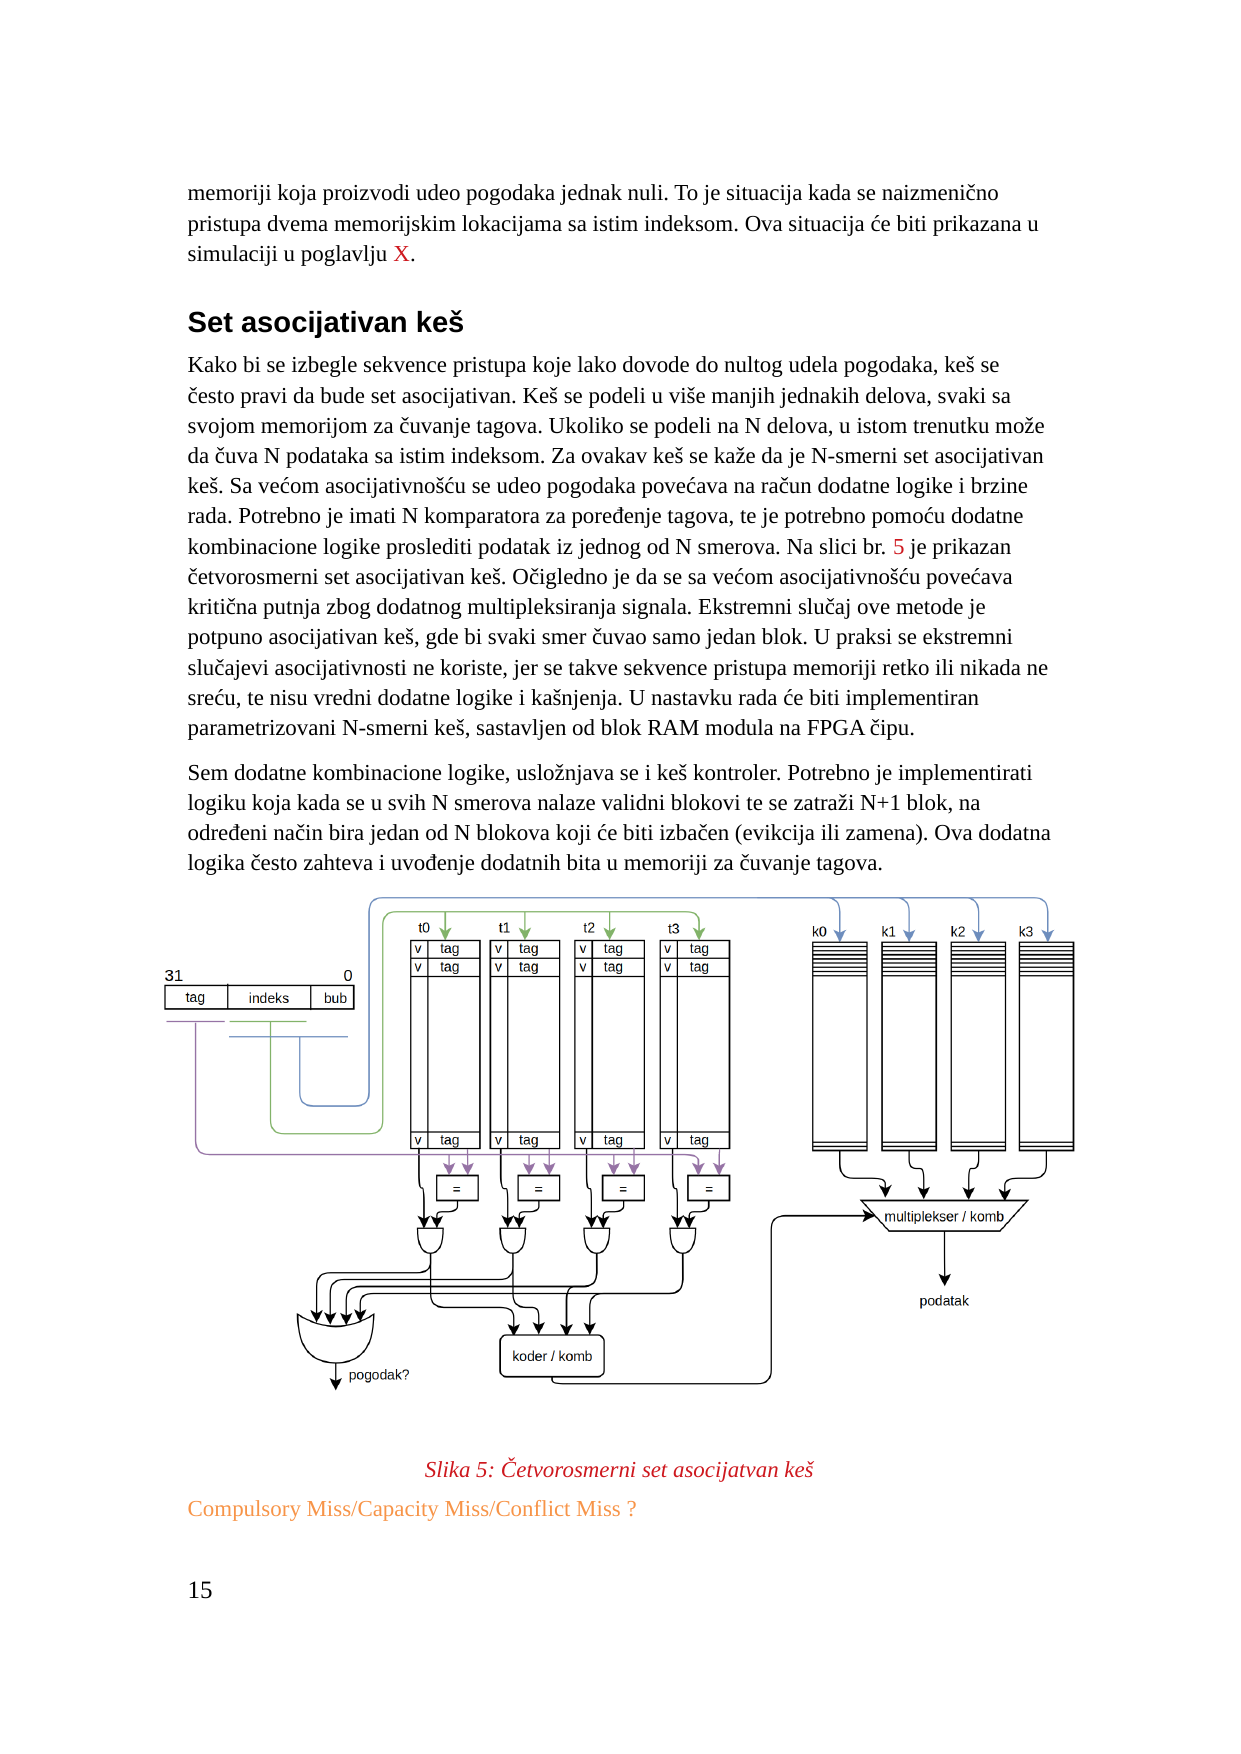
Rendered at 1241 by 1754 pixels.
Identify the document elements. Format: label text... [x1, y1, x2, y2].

subtitle Slika 5: Četvorosmerni set asocijatvan keš [187, 1456, 1053, 1482]
picture [156, 894, 1084, 1402]
text Kako bi se izbegle sekvence pristupa koje lako dovode do nultog udela pogodaka, keš se često pravi da bude set asocijativan. Keš se podeli u više manjih jednakih delova, svaki sa svojom memorijom za čuvanje tagova. Ukoliko se podeli na N delova, u istom trenutku može da čuva N podataka sa istim indeksom. Za ovakav keš se kaže da je N-smerni set asocijativan keš. Sa većom asocijativnošću se udeo pogodaka povećava na račun dodatne logike i brzine rada. Potrebno je imati N komparatora za poređenje tagova, te je potrebno pomoću dodatne kombinacione logike proslediti podatak iz jednog od N smerova. Na slici br. 5 je prikazan četvorosmerni set asocijativan keš. Očigledno je da se sa većom asocijativnošću povećava kritična putnja zbog dodatnog multipleksiranja signala. Ekstremni slučaj ove metode je potpuno asocijativan keš, gde bi svaki smer čuvao samo jedan blok. U praksi se ekstremni slučajevi asocijativnosti ne koriste, jer se takve sekvence pristupa memoriji retko ili nikada ne sreću, te nisu vredni dodatne logike i kašnjenja. U nastavku rada će biti implementiran parametrizovani N-smerni keš, sastavljen od blok RAM modula na FPGA čipu. [187, 352, 1053, 740]
text Compulsory Miss/Capacity Miss/Conflict Miss ? [187, 1495, 1053, 1521]
text Sem dodatne kombinacione logike, usložnjava se i keš kontroler. Potrebno je implementirati logiku koja kada se u svih N smerova nalaze validni blokovi te se zatraži N+1 blok, na određeni način bira jedan od N blokova koji će biti izbačen (evikcija ili zamena). Ova dodatna logika često zahteva i uvođenje dodatnih bita u memoriji za čuvanje tagova. [187, 759, 1053, 876]
subtitle Set asocijativan keš [187, 306, 1053, 339]
text memoriji koja proizvodi udeo pogodaka jednak nuli. To je situacija kada se naizmenično pristupa dvema memorijskim lokacijama sa istim indeksom. Ova situacija će biti prikazana u simulaciji u poglavlju X. [187, 179, 1053, 266]
